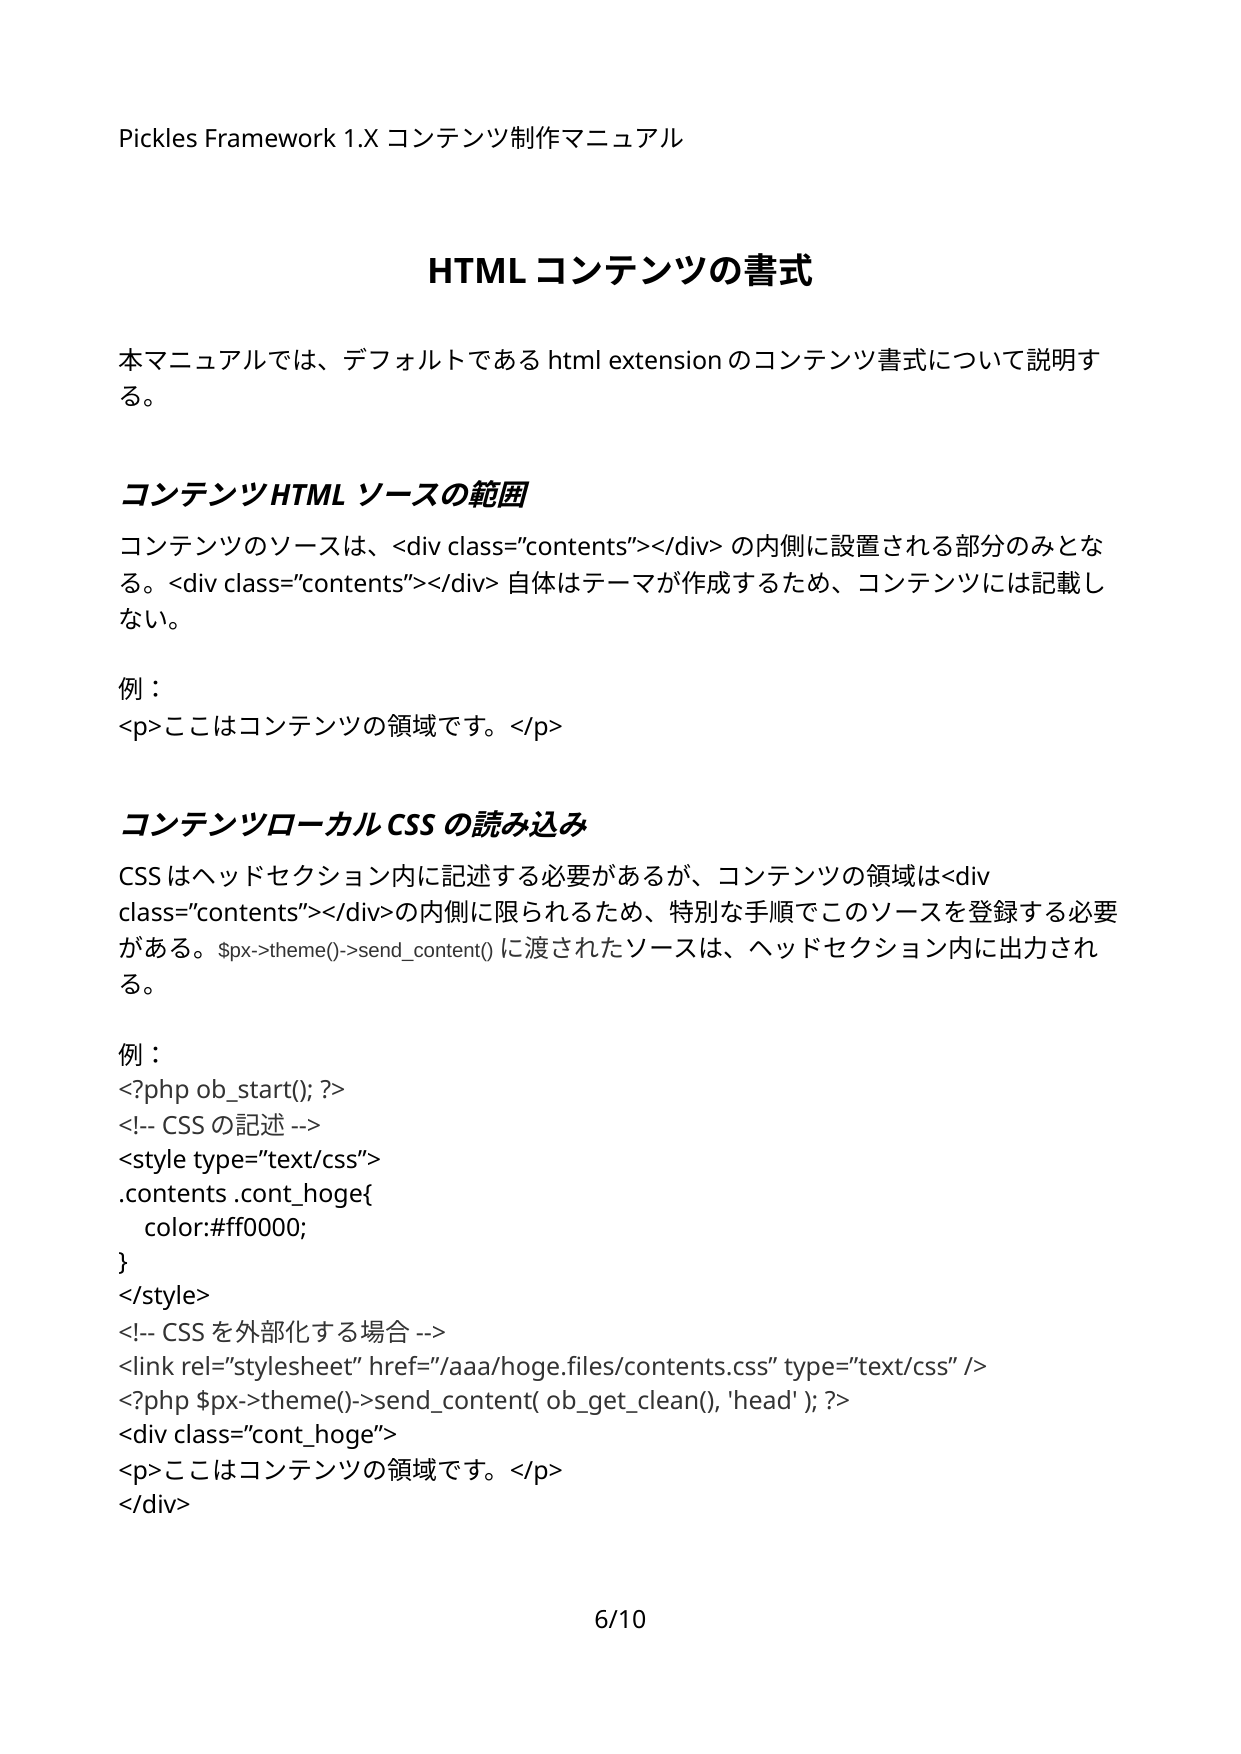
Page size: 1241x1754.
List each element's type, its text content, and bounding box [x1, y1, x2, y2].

text <!-- CSSの記述 --> [118, 1106, 1122, 1142]
subtitle コンテンツローカルCSSの読み込み [118, 801, 1122, 844]
text CSSはヘッドセクション内に記述する必要があるが、コンテンツの領域は<div class=”contents”></div>の内側に限られるため、特別な手順でこのソースを登録する必要がある。$px->theme()->send_content() に渡されたソースは、ヘッドセクション内に出力される。 [118, 856, 1122, 1001]
text <p>ここはコンテンツの領域です。</p> [118, 1451, 1122, 1487]
text <!-- CSSを外部化する場合 --> [118, 1312, 1122, 1348]
text </div> [118, 1487, 1122, 1521]
text .contents .cont_hoge{ [118, 1176, 1122, 1210]
text } [118, 1244, 1122, 1278]
text color:#ff0000; [118, 1210, 1122, 1244]
text <?php ob_start(); ?> [118, 1071, 1122, 1106]
text <p>ここはコンテンツの領域です。</p> [118, 706, 1122, 742]
subtitle コンテンツHTMLソースの範囲 [118, 472, 1122, 514]
text <div class=”cont_hoge”> [118, 1416, 1122, 1451]
text </style> [118, 1278, 1122, 1312]
text 例： [118, 670, 1122, 706]
text <link rel=”stylesheet” href=”/aaa/hoge.files/contents.css” type=”text/css” /> <?php $px->theme()->send_content( ob_get_clean(), 'head' ); ?> [118, 1348, 1122, 1416]
text 本マニュアルでは、デフォルトであるhtml extensionのコンテンツ書式について説明する。 [118, 340, 1122, 413]
text コンテンツのソースは、<div class=”contents”></div> の内側に設置される部分のみとなる。<div class=”contents”></div> 自体はテーマが作成するため、コンテンツには記載しない。 [118, 527, 1122, 636]
text <style type=”text/css”> [118, 1142, 1122, 1176]
subtitle HTMLコンテンツの書式 [118, 243, 1122, 294]
text 例： [118, 1035, 1122, 1071]
